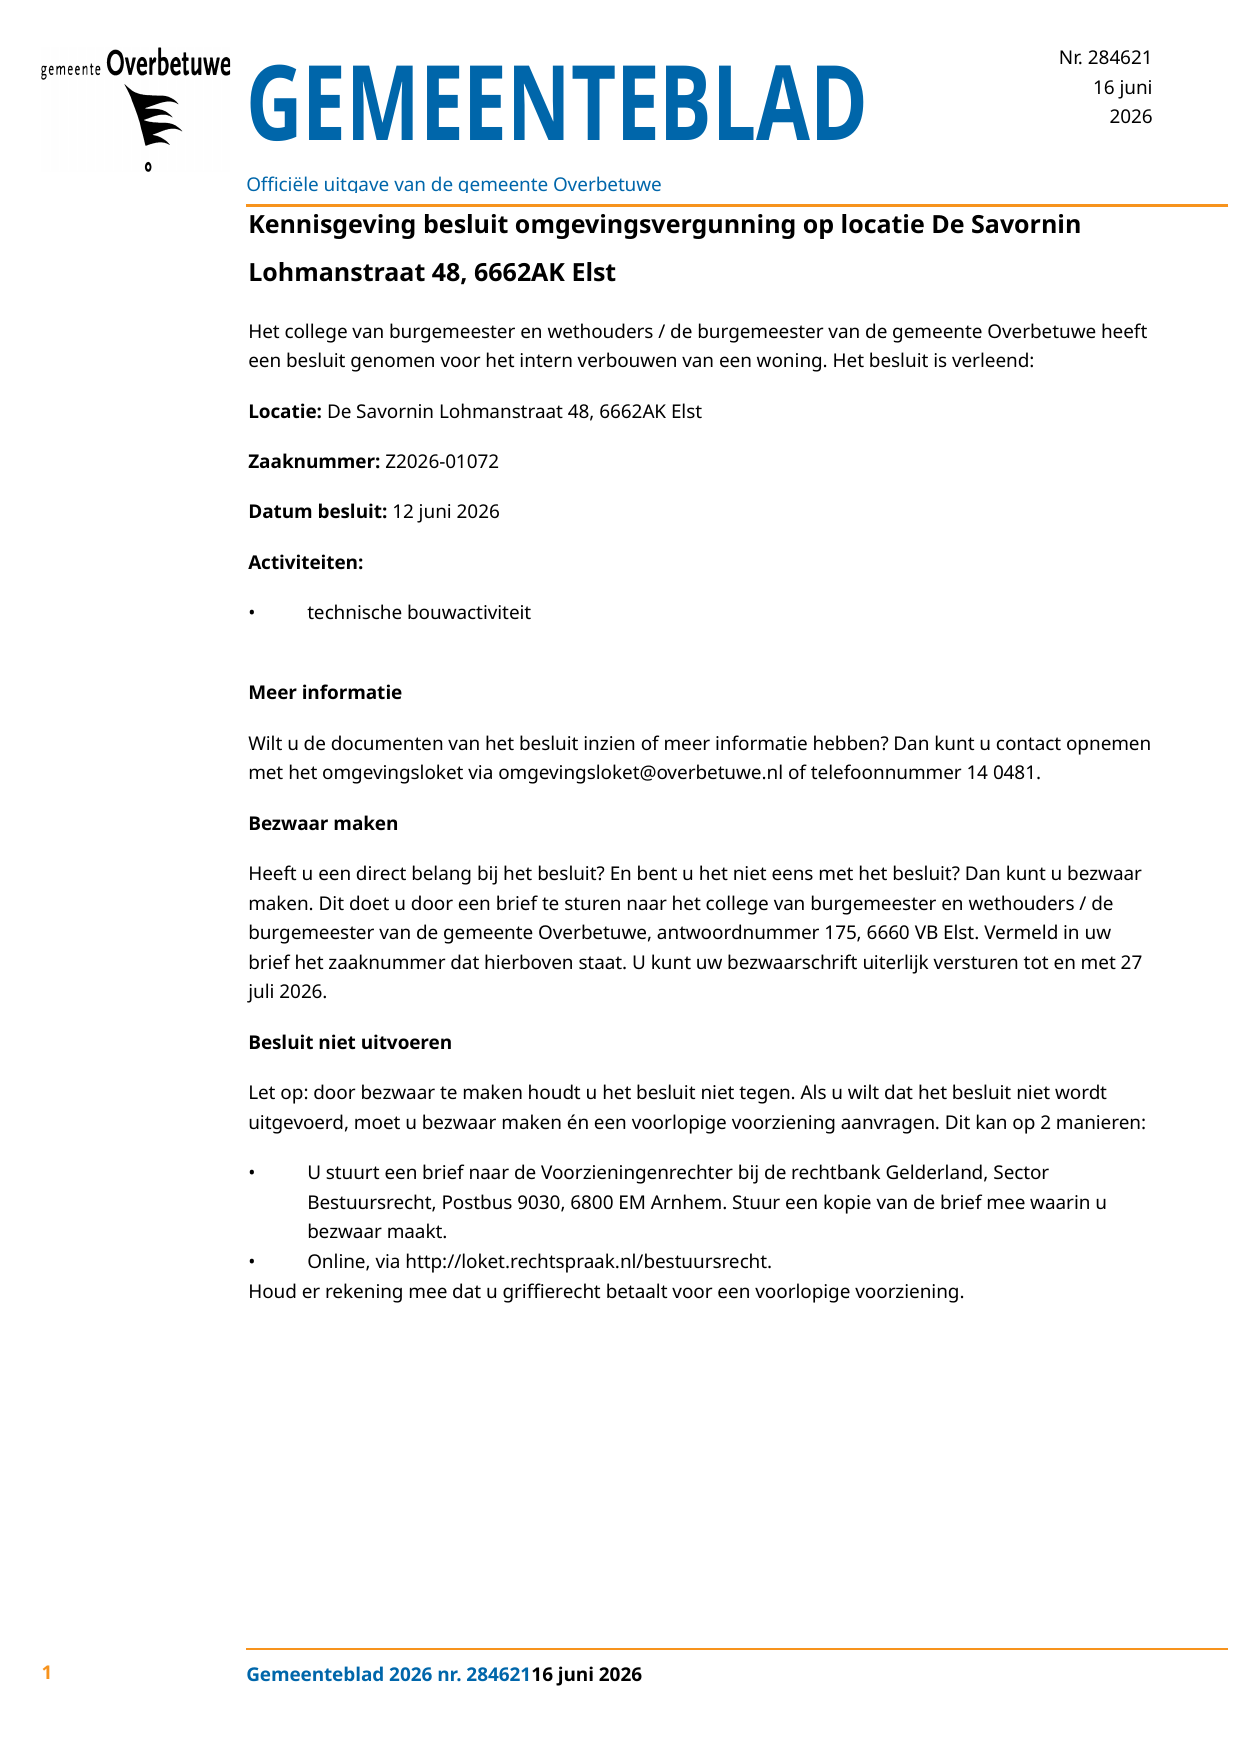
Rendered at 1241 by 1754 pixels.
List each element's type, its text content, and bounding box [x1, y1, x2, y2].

text Let op: door bezwaar te maken houdt u het besluit niet tegen. Als u wilt dat het besluit niet wordt uitgevoerd, moet u bezwaar maken én een voorlopige voorziening aanvragen. Dit kan op 2 manieren: [248, 1079, 1152, 1135]
text Datum besluit: 12 juni 2026 [248, 499, 1152, 524]
picture [41, 47, 231, 172]
text Het college van burgemeester en wethouders / de burgemeester van de gemeente Overbetuwe heeft een besluit genomen voor het intern verbouwen van een woning. Het besluit is verleend: [248, 318, 1152, 373]
text Zaaknummer: Z2026-01072 [248, 448, 1152, 474]
text Meer informatie [248, 679, 1152, 705]
list technische bouwactiviteit [248, 599, 1152, 625]
text Kennisgeving besluit omgevingsvergunning op locatie De Savornin Lohmanstraat 48, 6662AK Elst [248, 207, 1152, 288]
text Houd er rekening mee dat u griffierecht betaalt voor een voorlopige voorziening. [248, 1278, 1152, 1304]
text Activiteiten: [248, 549, 1152, 575]
list U stuurt een brief naar de Voorzieningenrechter bij de rechtbank Gelderland, Sector Bestuursrecht, Postbus 9030, 6800 EM Arnhem. Stuur een kopie van de brief mee waarin u bezwaar maakt. [248, 1159, 1152, 1244]
text Heeft u een direct belang bij het besluit? En bent u het niet eens met het besluit? Dan kunt u bezwaar maken. Dit doet u door een brief te sturen naar het college van burgemeester en wethouders / de burgemeester van de gemeente Overbetuwe, antwoordnummer 175, 6660 VB Elst. Vermeld in uw brief het zaaknummer dat hierboven staat. U kunt uw bezwaarschrift uiterlijk versturen tot en met 27 juli 2026. [248, 860, 1152, 1004]
list Online, via http://loket.rechtspraak.nl/bestuursrecht. [248, 1248, 1152, 1274]
text Besluit niet uitvoeren [248, 1029, 1152, 1055]
text Wilt u de documenten van het besluit inzien of meer informatie hebben? Dan kunt u contact opnemen met het omgevingsloket via omgevingsloket@overbetuwe.nl of telefoonnummer 14 0481. [248, 730, 1152, 785]
text Locatie: De Savornin Lohmanstraat 48, 6662AK Elst [248, 398, 1152, 424]
text Bezwaar maken [248, 810, 1152, 836]
